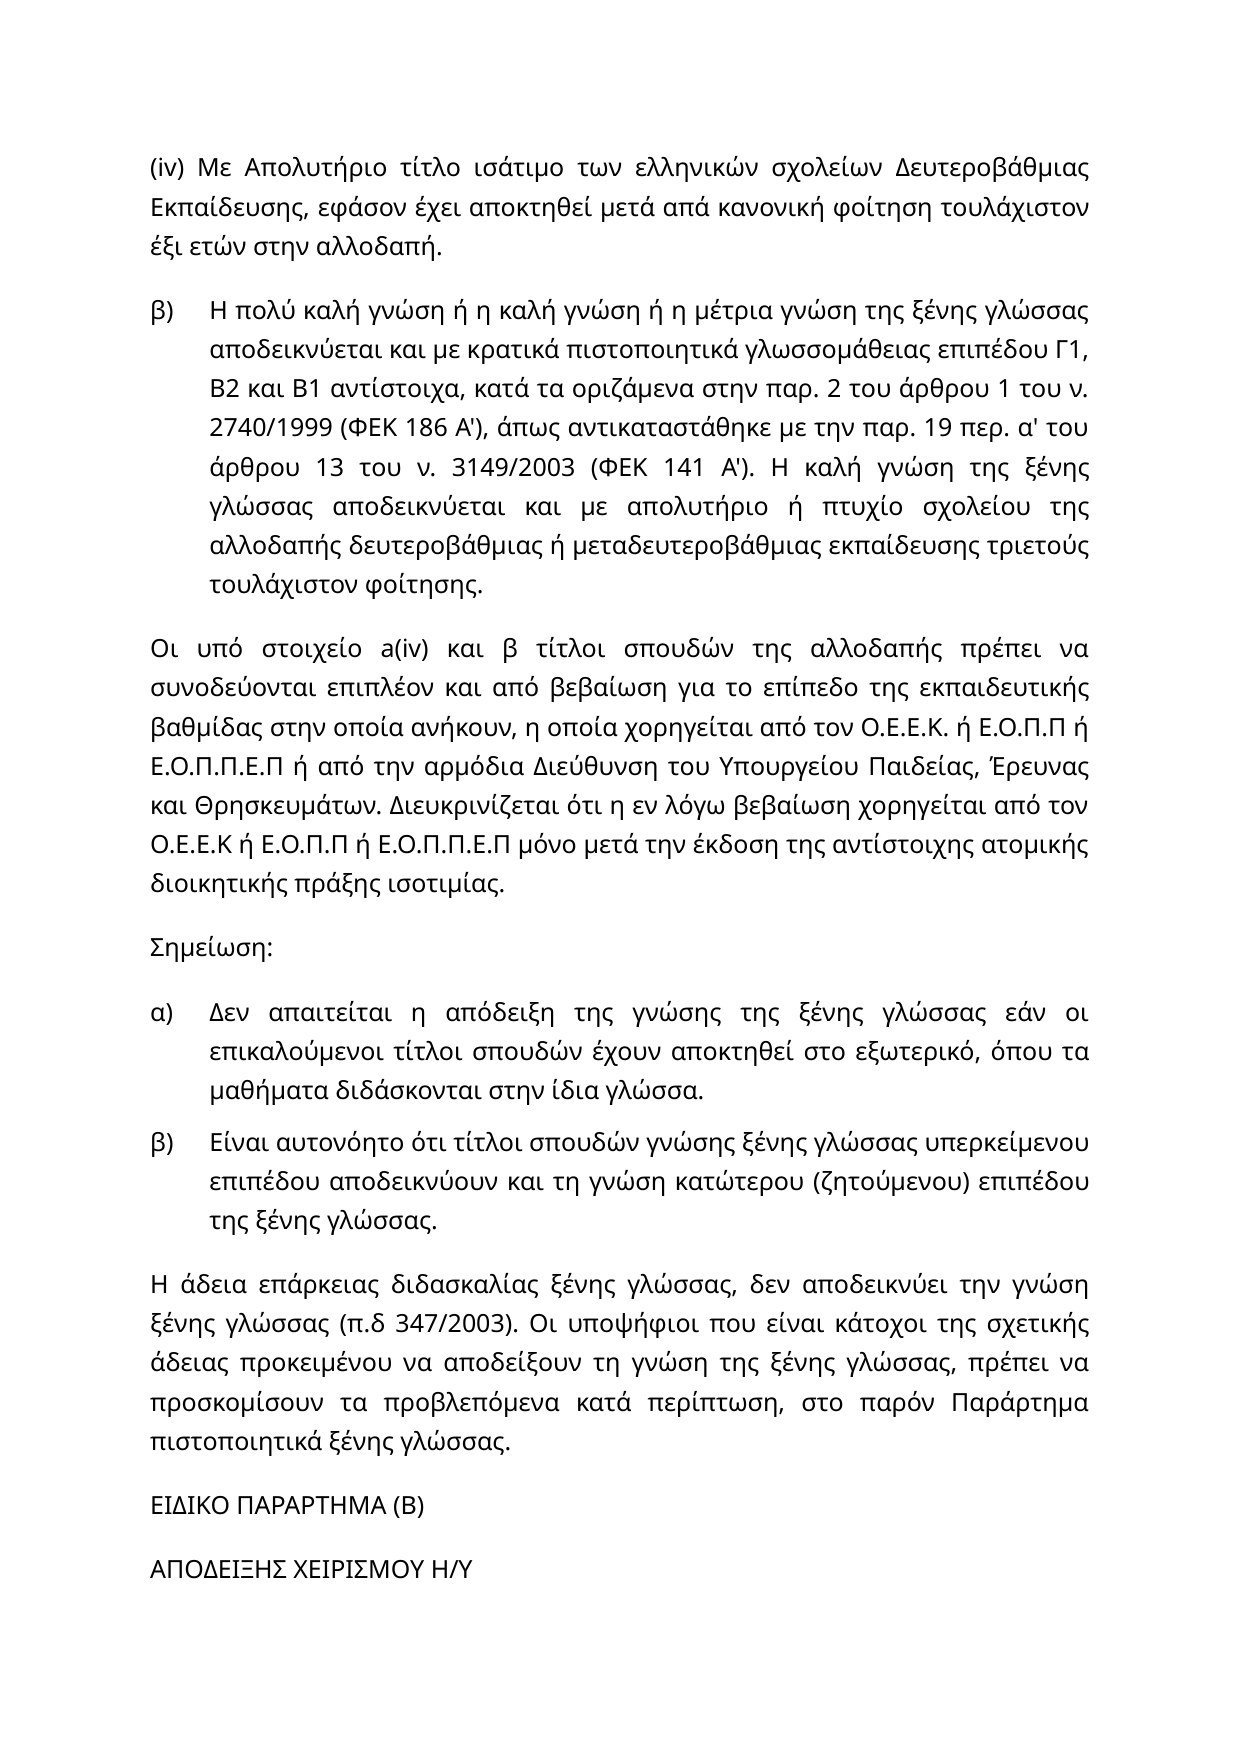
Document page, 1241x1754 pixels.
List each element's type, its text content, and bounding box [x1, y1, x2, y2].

text (iv) Με Απολυτήριο τίτλο ισάτιμο των ελληνικών σχολείων Δευτεροβάθμιας Εκπαίδευσης, εφάσον έχει αποκτηθεί μετά απά κανονική φοίτηση τουλάχιστον έξι ετών στην αλλοδαπή. [150, 150, 1090, 262]
list β) Η πολύ καλή γνώση ή η καλή γνώση ή η μέτρια γνώση της ξένης γλώσσας αποδεικνύεται και με κρατικά πιστοποιητικά γλωσσομάθειας επιπέδου Γ1, Β2 και Β1 αντίστοιχα, κατά τα οριζάμενα στην παρ. 2 του άρθρου 1 του ν. 2740/1999 (ΦΕΚ 186 Α'), άπως αντικαταστάθηκε με την παρ. 19 περ. α' του άρθρου 13 του ν. 3149/2003 (ΦΕΚ 141 Α'). Η καλή γνώση της ξένης γλώσσας αποδεικνύεται και με απολυτήριο ή πτυχίο σχολείου της αλλοδαπής δευτεροβάθμιας ή μεταδευτεροβάθμιας εκπαίδευσης τριετούς τουλάχιστον φοίτησης. [150, 292, 1090, 601]
text ΑΠΟΔΕΙΞΗΣ ΧΕΙΡΙΣΜΟΥ Η/Υ [150, 1552, 1090, 1586]
list α) Δεν απαιτείται η απόδειξη της γνώσης της ξένης γλώσσας εάν οι επικαλούμενοι τίτλοι σπουδών έχουν αποκτηθεί στο εξωτερικό, όπου τα μαθήματα διδάσκονται στην ίδια γλώσσα. [150, 994, 1090, 1107]
text Σημείωση: [150, 930, 1090, 964]
text ΕΙΔΙΚΟ ΠΑΡΑΡΤΗΜΑ (Β) [150, 1487, 1090, 1522]
text Η άδεια επάρκειας διδασκαλίας ξένης γλώσσας, δεν αποδεικνύει την γνώση ξένης γλώσσας (π.δ 347/2003). Οι υποψήφιοι που είναι κάτοχοι της σχετικής άδειας προκειμένου να αποδείξουν τη γνώση της ξένης γλώσσας, πρέπει να προσκομίσουν τα προβλεπόμενα κατά περίπτωση, στο παρόν Παράρτημα πιστοποιητικά ξένης γλώσσας. [150, 1267, 1090, 1457]
list β) Είναι αυτονόητο ότι τίτλοι σπουδών γνώσης ξένης γλώσσας υπερκείμενου επιπέδου αποδεικνύουν και τη γνώση κατώτερου (ζητούμενου) επιπέδου της ξένης γλώσσας. [150, 1124, 1090, 1237]
text Οι υπό στοιχείο a(iv) και β τίτλοι σπουδών της αλλοδαπής πρέπει να συνοδεύονται επιπλέον και από βεβαίωση για το επίπεδο της εκπαιδευτικής βαθμίδας στην οποία ανήκουν, η οποία χορηγείται από τον Ο.Ε.Ε.Κ. ή Ε.Ο.Π.Π ή Ε.Ο.Π.Π.Ε.Π ή από την αρμόδια Διεύθυνση του Υπουργείου Παιδείας, Έρευνας και Θρησκευμάτων. Διευκρινίζεται ότι η εν λόγω βεβαίωση χορηγείται από τον Ο.Ε.Ε.Κ ή Ε.Ο.Π.Π ή Ε.Ο.Π.Π.Ε.Π μόνο μετά την έκδοση της αντίστοιχης ατομικής διοικητικής πράξης ισοτιμίας. [150, 631, 1090, 900]
